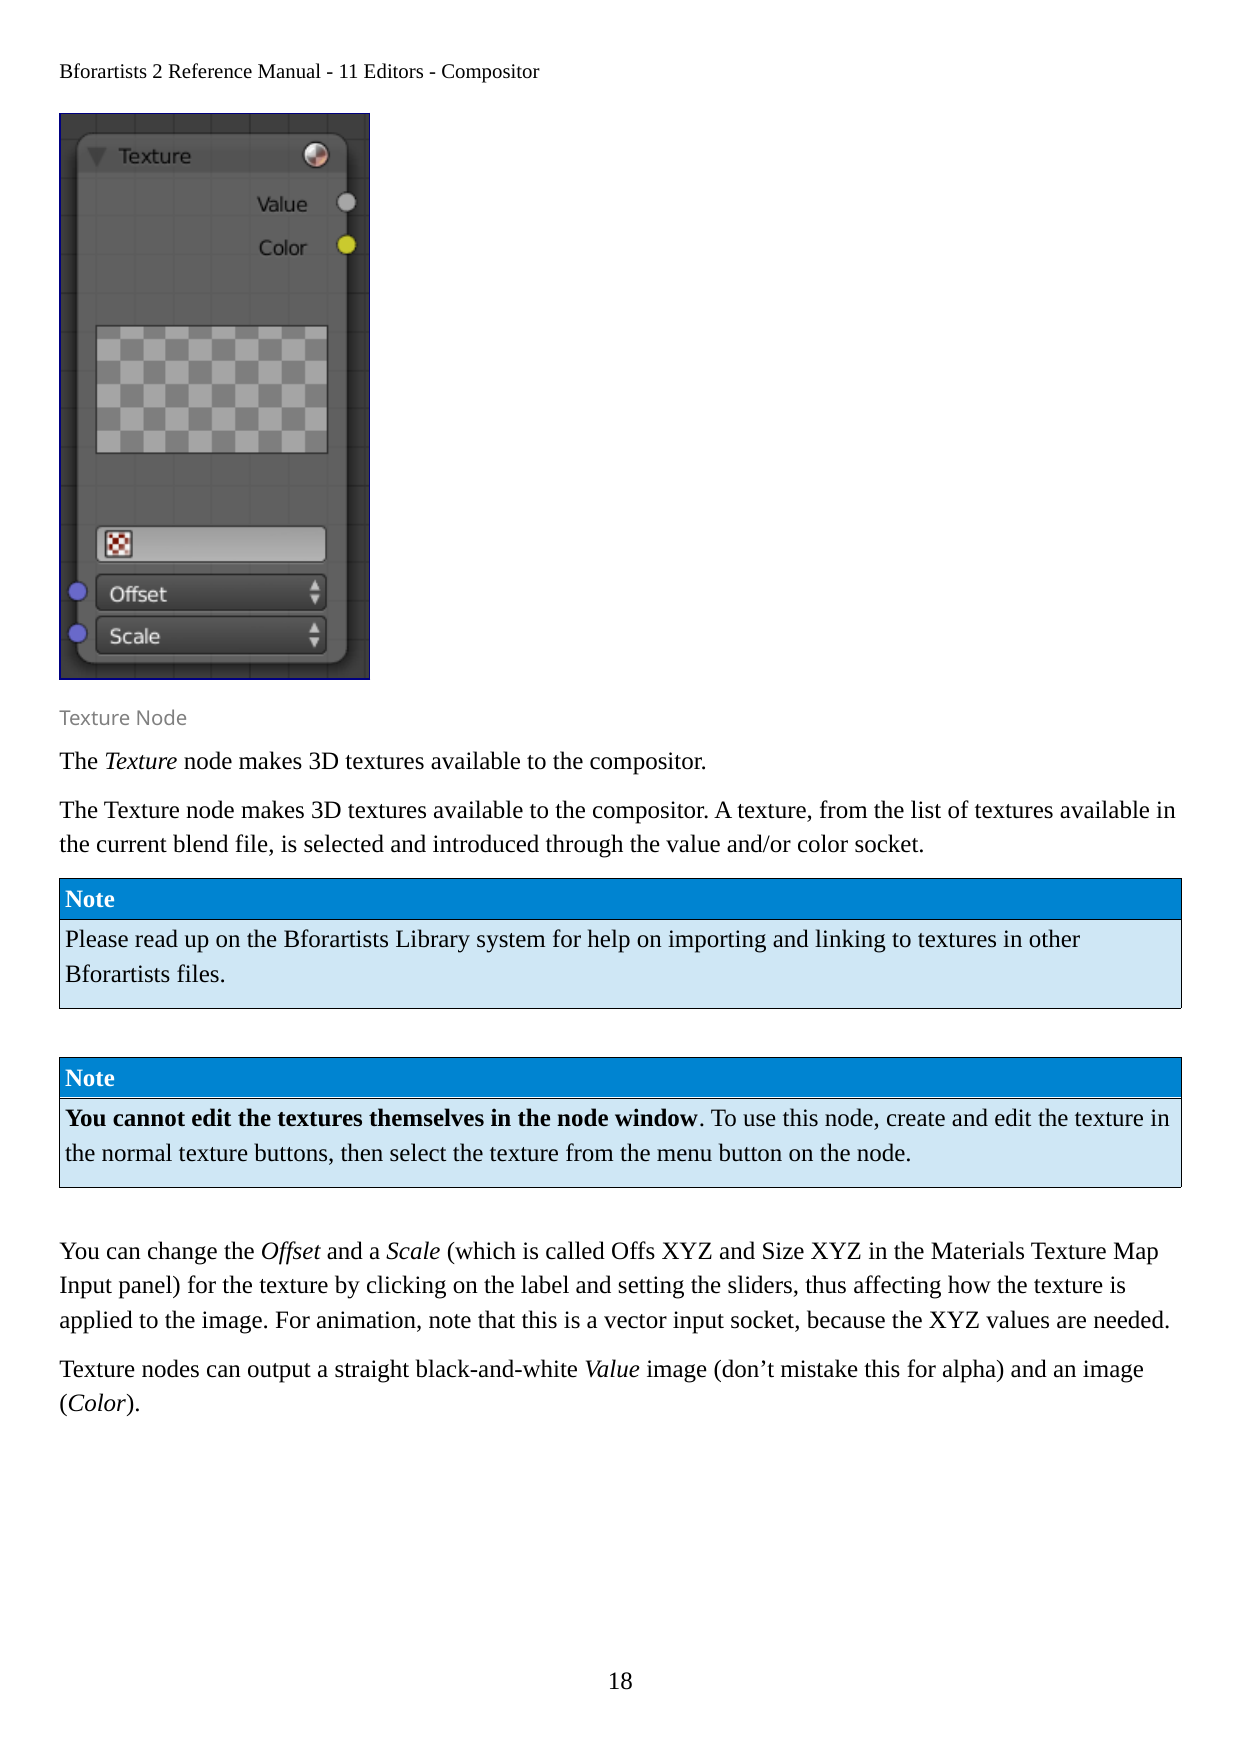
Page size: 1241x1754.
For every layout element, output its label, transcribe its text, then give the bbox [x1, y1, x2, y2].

table_cell You cannot edit the textures themselves in the node window. To use this node, create and edit the texture in the normal texture buttons, then select the texture from the menu button on the node. [60, 1099, 1181, 1187]
table_header Note [60, 879, 1181, 919]
text The Texture node makes 3D textures available to the compositor. [59, 746, 1181, 774]
table_header Note [60, 1058, 1181, 1097]
text Texture nodes can output a straight black-and-white Value image (don’t mistake this for alpha) and an image (Color). [59, 1354, 1181, 1417]
picture [61, 114, 369, 678]
text The Texture node makes 3D textures available to the compositor. A texture, from the list of textures available in the current blend file, is selected and introduced through the value and/or color socket. [59, 795, 1181, 858]
table_cell Please read up on the Bforartists Library system for help on importing and linking to textures in other Bforartists files. [60, 920, 1181, 1008]
text Texture Node [59, 700, 1181, 731]
text You can change the Offset and a Scale (which is called Offs XYZ and Size XYZ in the Materials Texture Map Input panel) for the texture by clicking on the label and setting the sliders, thus affecting how the texture is applied to the image. For animation, note that this is a vector input socket, because the XYZ values are needed. [59, 1236, 1181, 1334]
